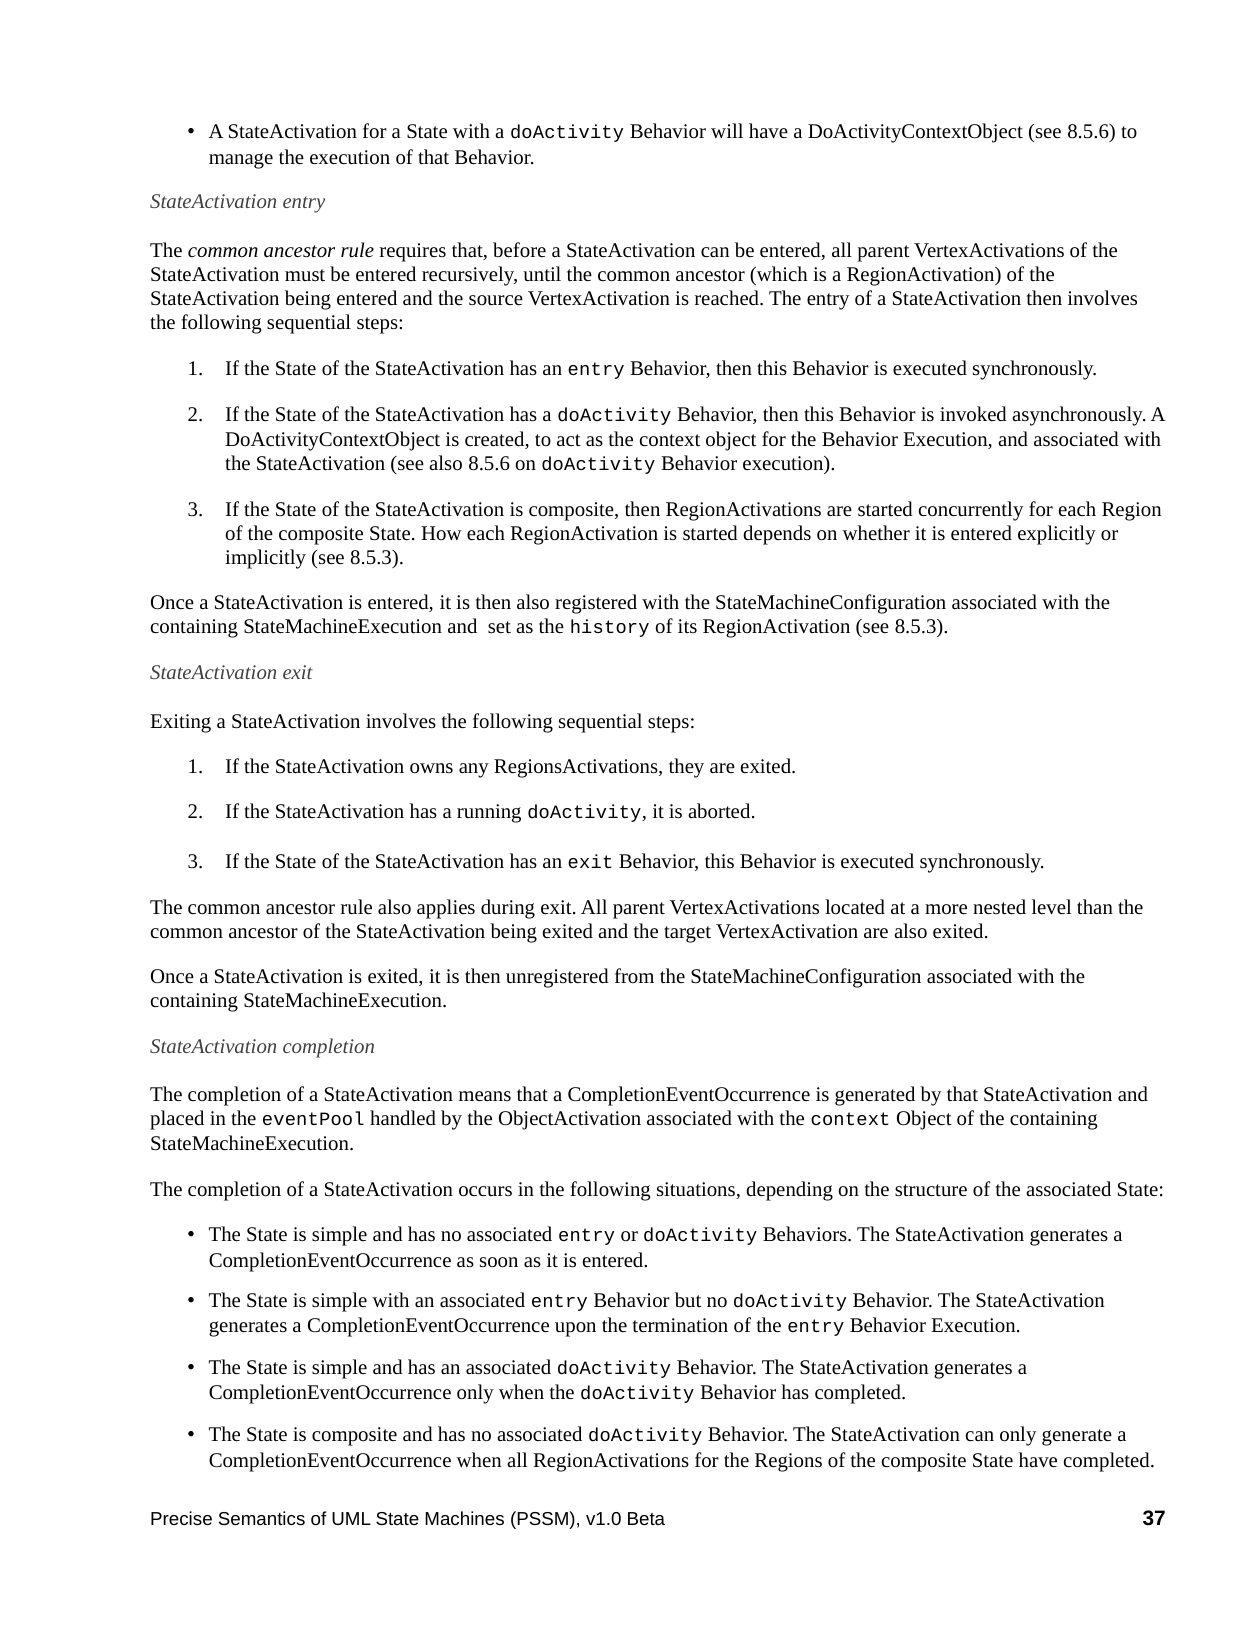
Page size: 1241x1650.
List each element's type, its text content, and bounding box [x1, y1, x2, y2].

list The State is simple with an associated entry Behavior but no doActivity Behavior. The StateActivation generates a CompletionEventOccurrence upon the termination of the entry Behavior Execution. [187, 1288, 1166, 1338]
text The common ancestor rule requires that, before a StateActivation can be entered, all parent VertexActivations of the StateActivation must be entered recursively, until the common ancestor (which is a RegionActivation) of the StateActivation being entered and the source VertexActivation is reached. The entry of a StateActivation then involves the following sequential steps: [150, 238, 1166, 334]
subtitle StateActivation exit [150, 660, 1166, 684]
text Once a StateActivation is entered, it is then also registered with the StateMachineConfiguration associated with the containing StateMachineExecution and set as the history of its RegionActivation (see 8.5.3). [150, 590, 1166, 639]
text Once a StateActivation is exited, it is then unregistered from the StateMachineConfiguration associated with the containing StateMachineExecution. [150, 964, 1166, 1012]
text The completion of a StateActivation occurs in the following situations, depending on the structure of the associated State: [150, 1176, 1166, 1201]
text The common ancestor rule also applies during exit. All parent VertexActivations located at a more nested level than the common ancestor of the StateActivation being exited and the target VertexActivation are also exited. [150, 895, 1166, 943]
subtitle StateActivation entry [150, 189, 1166, 213]
text Exiting a StateActivation involves the following sequential steps: [150, 709, 1166, 733]
list The State is simple and has an associated doActivity Behavior. The StateActivation generates a CompletionEventOccurrence only when the doActivity Behavior has completed. [187, 1355, 1166, 1405]
list The State is simple and has no associated entry or doActivity Behaviors. The StateActivation generates a CompletionEventOccurrence as soon as it is entered. [187, 1222, 1166, 1272]
text The completion of a StateActivation means that a CompletionEventOccurrence is generated by that StateActivation and placed in the eventPool handled by the ObjectActivation associated with the context Object of the containing StateMachineExecution. [150, 1082, 1166, 1155]
list If the State of the StateActivation has an exit Behavior, this Behavior is executed synchronously. [187, 849, 1166, 874]
subtitle StateActivation completion [150, 1033, 1166, 1058]
list A StateActivation for a State with a doActivity Behavior will have a DoActivityContextObject (see 8.5.6) to manage the execution of that Behavior. [187, 118, 1166, 169]
list If the State of the StateActivation has a doActivity Behavior, then this Behavior is invoked asynchronously. A DoActivityContextObject is created, to act as the context object for the Behavior Execution, and associated with the StateActivation (see also 8.5.6 on doActivity Behavior execution). [187, 402, 1166, 476]
list If the State of the StateActivation has an entry Behavior, then this Behavior is executed synchronously. [187, 355, 1166, 381]
list If the StateActivation has a running doActivity, it is aborted. [187, 799, 1166, 824]
list If the State of the StateActivation is composite, then RegionActivations are started concurrently for each Region of the composite State. How each RegionActivation is started depends on whether it is entered explicitly or implicitly (see 8.5.3). [187, 497, 1166, 569]
list The State is composite and has no associated doActivity Behavior. The StateActivation can only generate a CompletionEventOccurrence when all RegionActivations for the Regions of the composite State have completed. [187, 1422, 1166, 1472]
list If the StateActivation owns any RegionsActivations, they are exited. [187, 754, 1166, 778]
